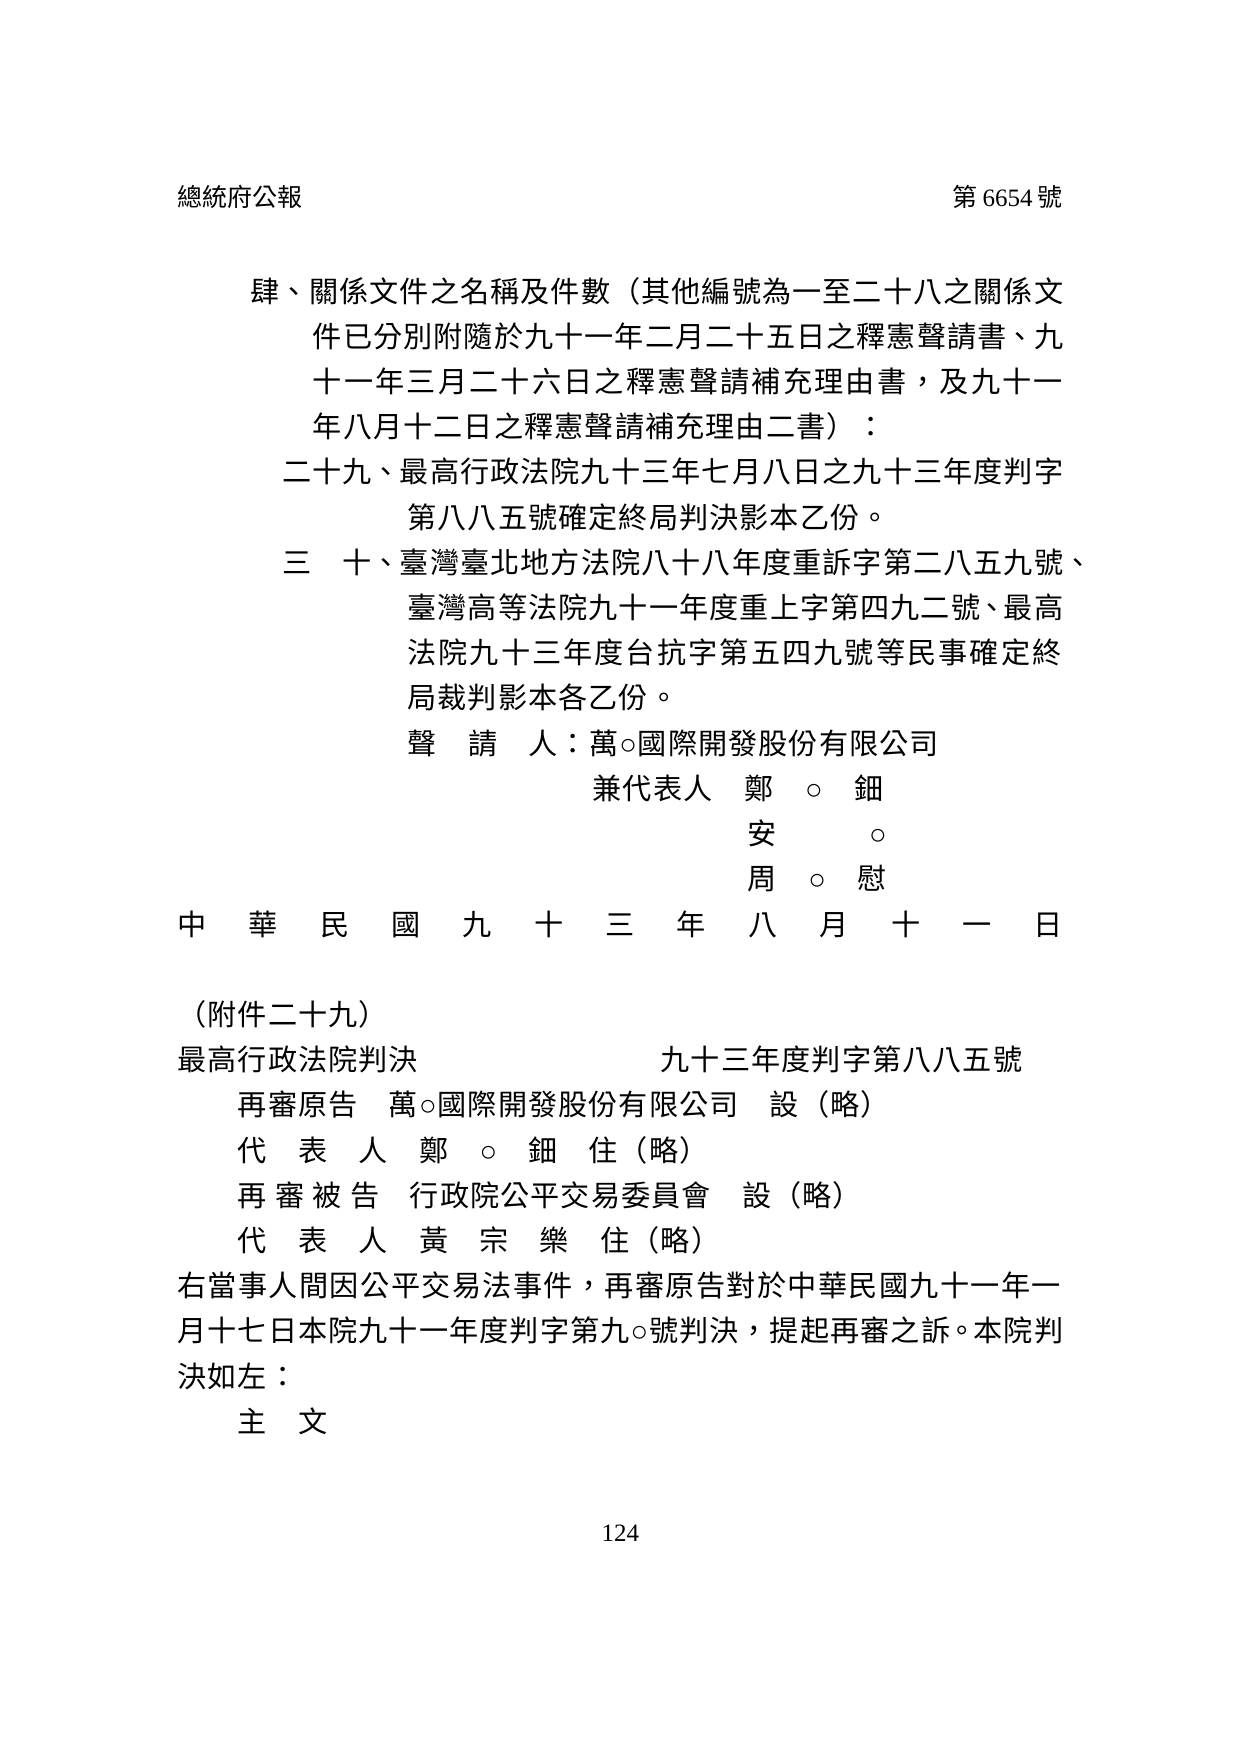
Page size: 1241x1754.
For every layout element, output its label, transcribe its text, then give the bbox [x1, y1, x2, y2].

text 周 ○ 慰 [177, 853, 1063, 899]
text 再審被告 行政院公平交易委員會 設（略） [177, 1170, 1063, 1215]
text 代 表 人 黃 宗 樂 住（略） [177, 1215, 1063, 1260]
text （附件二十九） [177, 989, 1063, 1034]
text 最高行政法院判決 九十三年度判字第八八五號 [177, 1034, 1063, 1079]
text 右當事人間因公平交易法事件，再審原告對於中華民國九十一年一月十七日本院九十一年度判字第九○號判決，提起再審之訴。本院判決如左： [177, 1260, 1063, 1396]
text 兼代表人 鄭 ○ 鈿 [177, 763, 1063, 808]
text 代 表 人 鄭 ○ 鈿 住（略） [177, 1125, 1063, 1170]
text 二十九、最高行政法院九十三年七月八日之九十三年度判字第八八五號確定終局判決影本乙份。 [282, 447, 1063, 537]
text 主 文 [177, 1396, 1063, 1441]
text 聲 請 人：萬○國際開發股份有限公司 [408, 718, 1063, 763]
text 肆、關係文件之名稱及件數（其他編號為一至二十八之關係文件已分別附隨於九十一年二月二十五日之釋憲聲請書、九十一年三月二十六日之釋憲聲請補充理由書，及九十一年八月十二日之釋憲聲請補充理由二書）： [250, 266, 1063, 447]
text 三 十、臺灣臺北地方法院八十八年度重訴字第二八五九號、臺灣高等法院九十一年度重上字第四九二號、最高法院九十三年度台抗字第五四九號等民事確定終局裁判影本各乙份。 [282, 537, 1063, 718]
text 安 ○ [177, 808, 1063, 853]
text 再審原告 萬○國際開發股份有限公司 設（略） [177, 1079, 1063, 1125]
text 中華民國九十三年八月十一日 [177, 899, 1063, 944]
